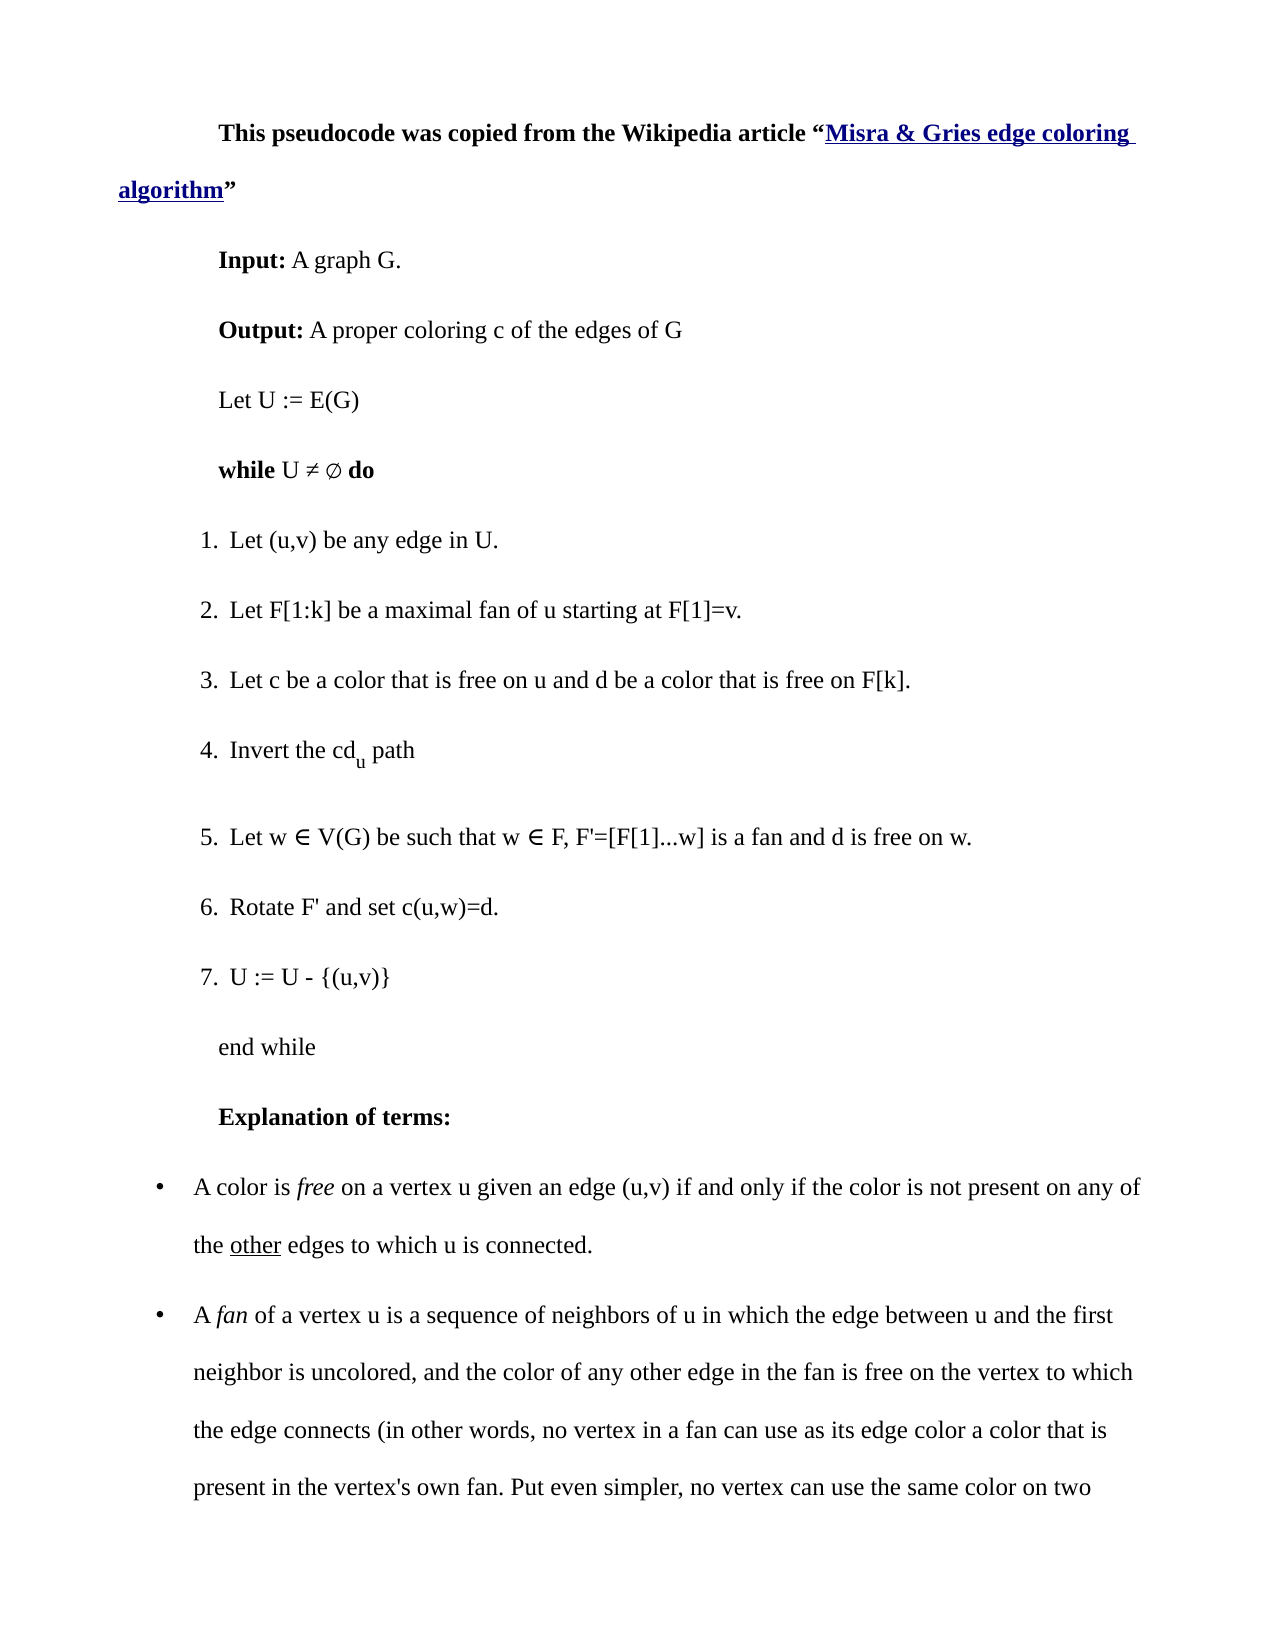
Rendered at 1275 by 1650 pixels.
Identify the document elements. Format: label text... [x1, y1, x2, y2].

text end while [118, 1032, 1157, 1061]
text while U ≠ ∅ do [118, 456, 1157, 484]
list Let F[1:k] be a maximal fan of u starting at F[1]=v. [200, 596, 1157, 624]
list A color is free on a vertex u given an edge (u,v) if and only if the color is not present on any of the other edges to which u is connected. [156, 1172, 1157, 1259]
list Let w ∈ V(G) be such that w ∈ F, F'=[F[1]...w] is a fan and d is free on w. [200, 822, 1157, 851]
list Rotate F' and set c(u,w)=d. [200, 892, 1157, 921]
list Invert the cdu path [200, 736, 1157, 773]
text Explanation of terms: [118, 1102, 1157, 1131]
list A fan of a vertex u is a sequence of neighbors of u in which the edge between u and the first neighbor is uncolored, and the color of any other edge in the fan is free on the vertex to which the edge connects (in other words, no vertex in a fan can use as its edge color a color that is present in the vertex's own fan. Put even simpler, no vertex can use the same color on two [156, 1300, 1157, 1501]
text Output: A proper coloring c of the edges of G [118, 316, 1157, 344]
text Let U := E(G) [118, 386, 1157, 414]
text Input: A graph G. [118, 246, 1157, 274]
list Let c be a color that is free on u and d be a color that is free on F[k]. [200, 666, 1157, 694]
text This pseudocode was copied from the Wikipedia article “Misra & Gries edge coloring algorithm” [118, 118, 1157, 204]
list U := U - {(u,v)} [200, 962, 1157, 991]
list Let (u,v) be any edge in U. [200, 526, 1157, 554]
